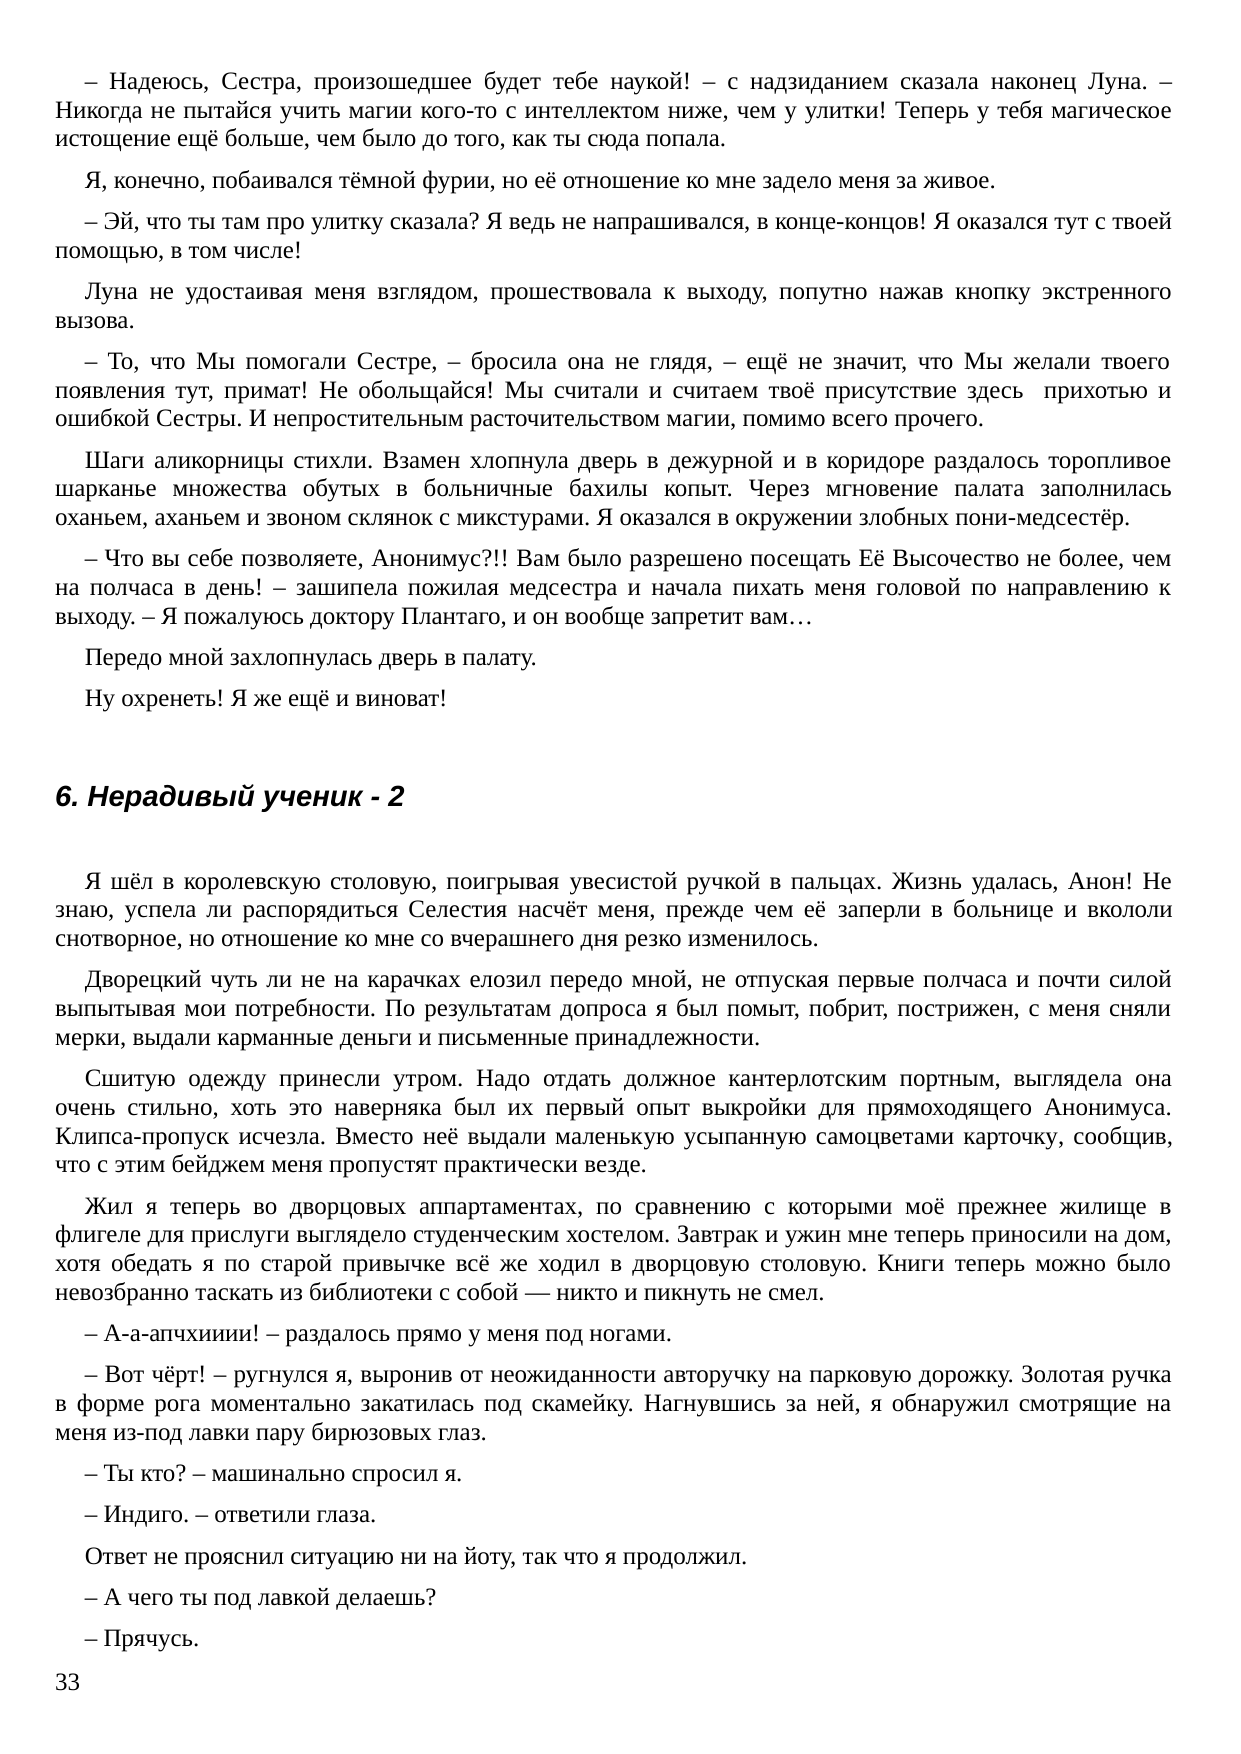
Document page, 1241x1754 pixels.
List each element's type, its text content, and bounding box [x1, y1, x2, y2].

text Жил я теперь во дворцовых аппартаментах, по сравнению с которыми моё прежнее жилище в флигеле для прислуги выглядело студенческим хостелом. Завтрак и ужин мне теперь приносили на дом, хотя обедать я по старой привычке всё же ходил в дворцовую столовую. Книги теперь можно было невозбранно таскать из библиотеки с собой — никто и пикнуть не смел. [55, 1191, 1173, 1306]
text – Прячусь. [55, 1623, 1173, 1652]
text – Индиго. – ответили глаза. [55, 1499, 1173, 1528]
text – Ты кто? – машинально спросил я. [55, 1458, 1173, 1487]
subtitle 6. Нерадивый ученик - 2 [55, 778, 1173, 812]
text – Надеюсь, Сестра, произошедшее будет тебе наукой! – с надзиданием сказала наконец Луна. – Никогда не пытайся учить магии кого-то с интеллектом ниже, чем у улитки! Теперь у тебя магическое истощение ещё больше, чем было до того, как ты сюда попала. [55, 66, 1173, 152]
text Сшитую одежду принесли утром. Надо отдать должное кантерлотским портным, выглядела она очень стильно, хоть это наверняка был их первый опыт выкройки для прямоходящего Анонимуса. Клипса-пропуск исчезла. Вместо неё выдали маленькую усыпанную самоцветами карточку, сообщив, что с этим бейджем меня пропустят практически везде. [55, 1063, 1173, 1178]
text Луна не удостаивая меня взглядом, прошествовала к выходу, попутно нажав кнопку экстренного вызова. [55, 276, 1173, 333]
text Шаги аликорницы стихли. Взамен хлопнула дверь в дежурной и в коридоре раздалось торопливое шарканье множества обутых в больничные бахилы копыт. Через мгновение палата заполнилась оханьем, аханьем и звоном склянок с микстурами. Я оказался в окружении злобных пони-медсестёр. [55, 445, 1173, 531]
text – То, что Мы помогали Сестре, – бросила она не глядя, – ещё не значит, что Мы желали твоего появления тут, примат! Не обольщайся! Мы считали и считаем твоё присутствие здесь прихотью и ошибкой Сестры. И непростительным расточительством магии, помимо всего прочего. [55, 346, 1173, 432]
text Ну охренеть! Я же ещё и виноват! [55, 683, 1173, 712]
text – Вот чёрт! – ругнулся я, выронив от неожиданности авторучку на парковую дорожку. Золотая ручка в форме рога моментально закатилась под скамейку. Нагнувшись за ней, я обнаружил смотрящие на меня из-под лавки пару бирюзовых глаз. [55, 1359, 1173, 1446]
text – Что вы себе позволяете, Анонимус?!! Вам было разрешено посещать Её Высочество не более, чем на полчаса в день! – зашипела пожилая медсестра и начала пихать меня головой по направлению к выходу. – Я пожалуюсь доктору Плантаго, и он вообще запретит вам… [55, 543, 1173, 630]
text Я шёл в королевскую столовую, поигрывая увесистой ручкой в пальцах. Жизнь удалась, Анон! Не знаю, успела ли распорядиться Селестия насчёт меня, прежде чем её заперли в больнице и вкололи снотворное, но отношение ко мне со вчерашнего дня резко изменилось. [55, 866, 1173, 952]
text Ответ не прояснил ситуацию ни на йоту, так что я продолжил. [55, 1541, 1173, 1569]
text Дворецкий чуть ли не на карачках елозил передо мной, не отпуская первые полчаса и почти силой выпытывая мои потребности. По результатам допроса я был помыт, побрит, пострижен, с меня сняли мерки, выдали карманные деньги и письменные принадлежности. [55, 964, 1173, 1051]
text – А чего ты под лавкой делаешь? [55, 1582, 1173, 1611]
text – А-а-апчхииии! – раздалось прямо у меня под ногами. [55, 1318, 1173, 1347]
text Я, конечно, побаивался тёмной фурии, но её отношение ко мне задело меня за живое. [55, 165, 1173, 193]
text Передо мной захлопнулась дверь в палату. [55, 642, 1173, 671]
text – Эй, что ты там про улитку сказала? Я ведь не напрашивался, в конце-концов! Я оказался тут с твоей помощью, в том числе! [55, 206, 1173, 263]
